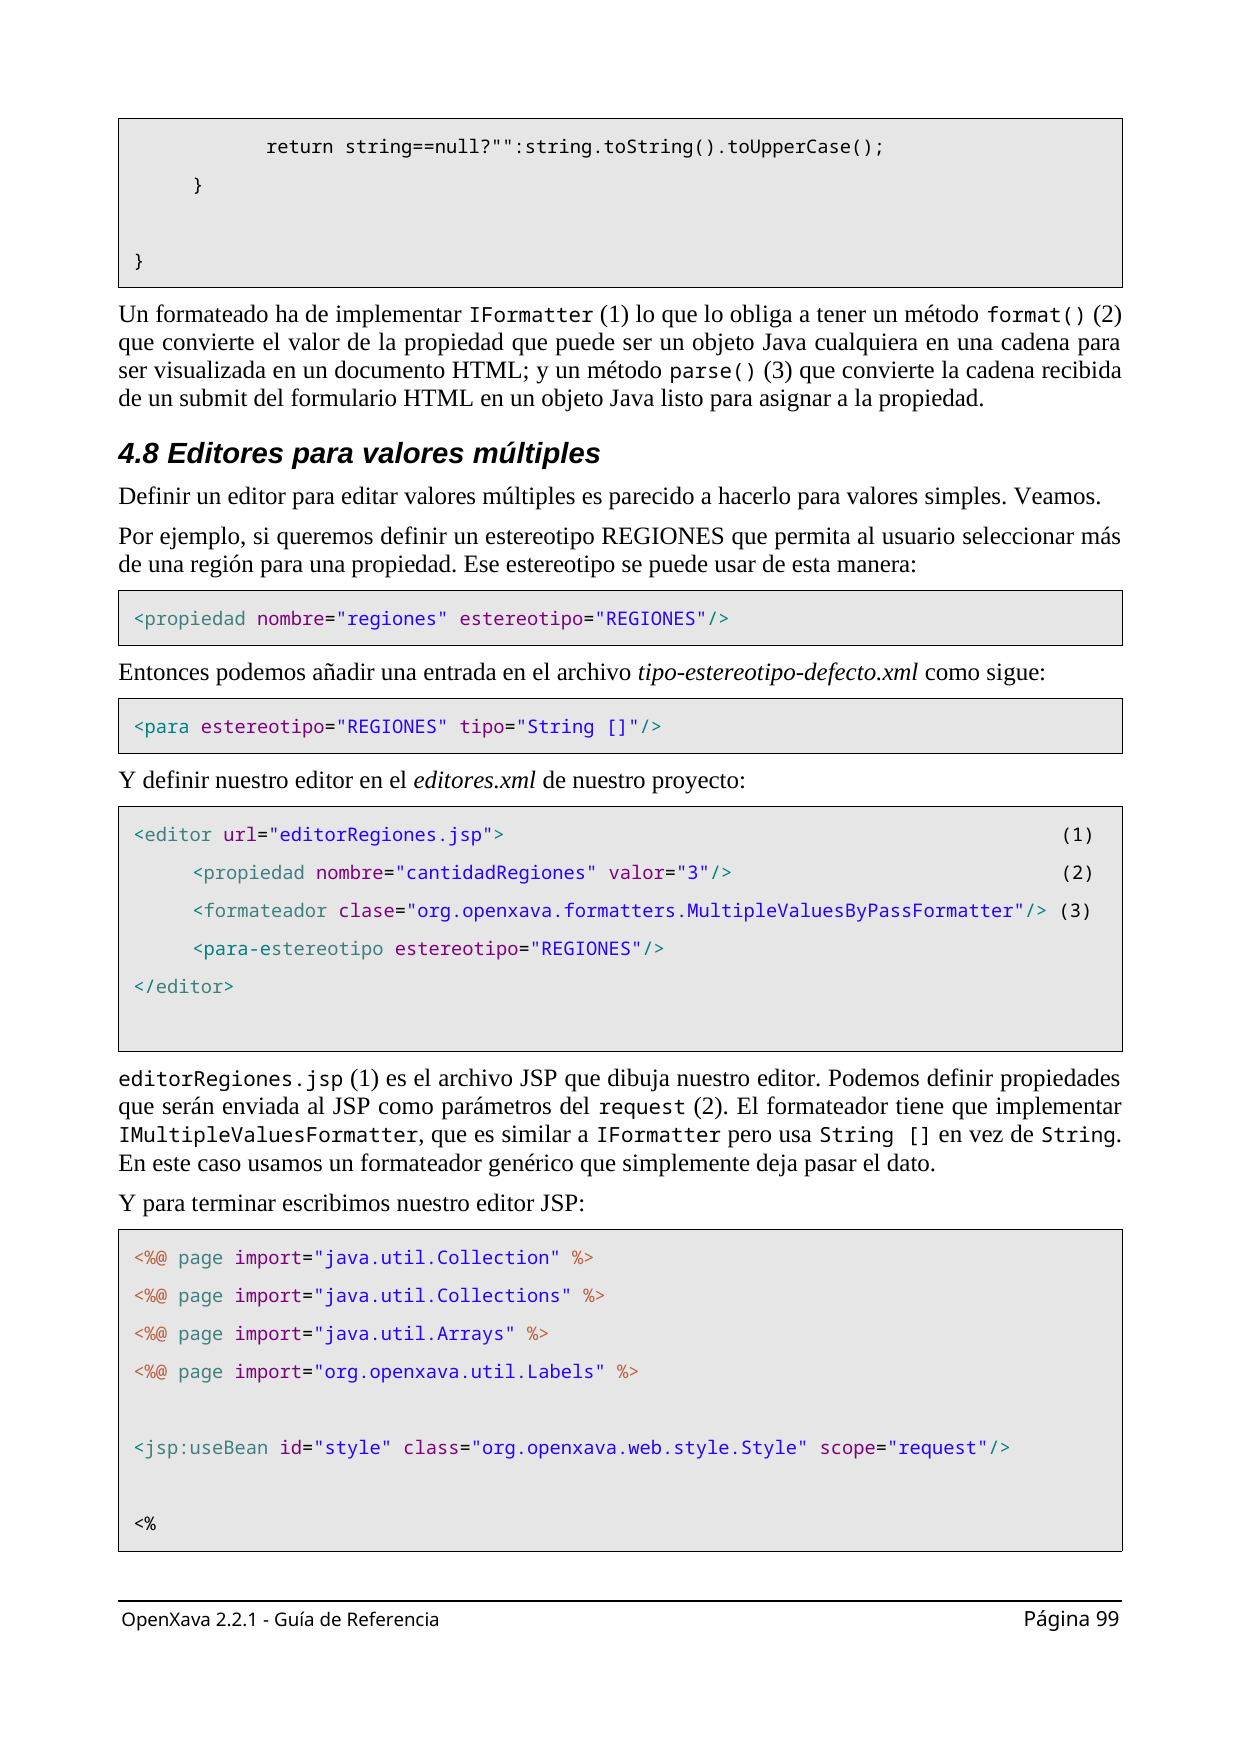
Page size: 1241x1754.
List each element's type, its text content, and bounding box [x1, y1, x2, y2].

text <% [119, 1495, 1122, 1551]
text } [119, 232, 1122, 287]
text <%@ page import="java.util.Collections" %> [119, 1267, 1122, 1305]
text <%@ page import="java.util.Arrays" %> [119, 1305, 1122, 1343]
text Definir un editor para editar valores múltiples es parecido a hacerlo para valores simples. Veamos. [118, 482, 1122, 510]
subtitle Editores para valores múltiples [118, 437, 1122, 469]
text Por ejemplo, si queremos definir un estereotipo REGIONES que permita al usuario seleccionar más de una región para una propiedad. Ese estereotipo se puede usar de esta manera: [118, 522, 1122, 578]
text <formateador clase="org.openxava.formatters.MultipleValuesByPassFormatter"/> (3) [119, 882, 1122, 920]
text <para-estereotipo estereotipo="REGIONES"/> [119, 920, 1122, 958]
text <jsp:useBean id="style" class="org.openxava.web.style.Style" scope="request"/> [119, 1419, 1122, 1457]
text Y definir nuestro editor en el editores.xml de nuestro proyecto: [118, 766, 1122, 794]
text Un formateado ha de implementar IFormatter (1) lo que lo obliga a tener un método format() (2) que convierte el valor de la propiedad que puede ser un objeto Java cualquiera en una cadena para ser visualizada en un documento HTML; y un método parse() (3) que convierte la cadena recibida de un submit del formulario HTML en un objeto Java listo para asignar a la propiedad. [118, 300, 1122, 412]
text <para estereotipo="REGIONES" tipo="String []"/> [119, 699, 1122, 753]
text <propiedad nombre="regiones" estereotipo="REGIONES"/> [119, 591, 1122, 645]
text Y para terminar escribimos nuestro editor JSP: [118, 1189, 1122, 1217]
text return string==null?"":string.toString().toUpperCase(); [119, 119, 1122, 156]
text <%@ page import="org.openxava.util.Labels" %> [119, 1343, 1122, 1381]
text <%@ page import="java.util.Collection" %> [119, 1230, 1122, 1267]
text Entonces podemos añadir una entrada en el archivo tipo-estereotipo-defecto.xml como sigue: [118, 658, 1122, 686]
text <propiedad nombre="cantidadRegiones" valor="3"/> (2) [119, 844, 1122, 882]
text editorRegiones.jsp (1) es el archivo JSP que dibuja nuestro editor. Podemos definir propiedades que serán enviada al JSP como parámetros del request (2). El formateador tiene que implementar IMultipleValuesFormatter, que es similar a IFormatter pero usa String [] en vez de String. En este caso usamos un formateador genérico que simplemente deja pasar el dato. [118, 1064, 1122, 1177]
text </editor> [119, 958, 1122, 996]
text <editor url="editorRegiones.jsp"> (1) [119, 807, 1122, 844]
text } [119, 156, 1122, 194]
